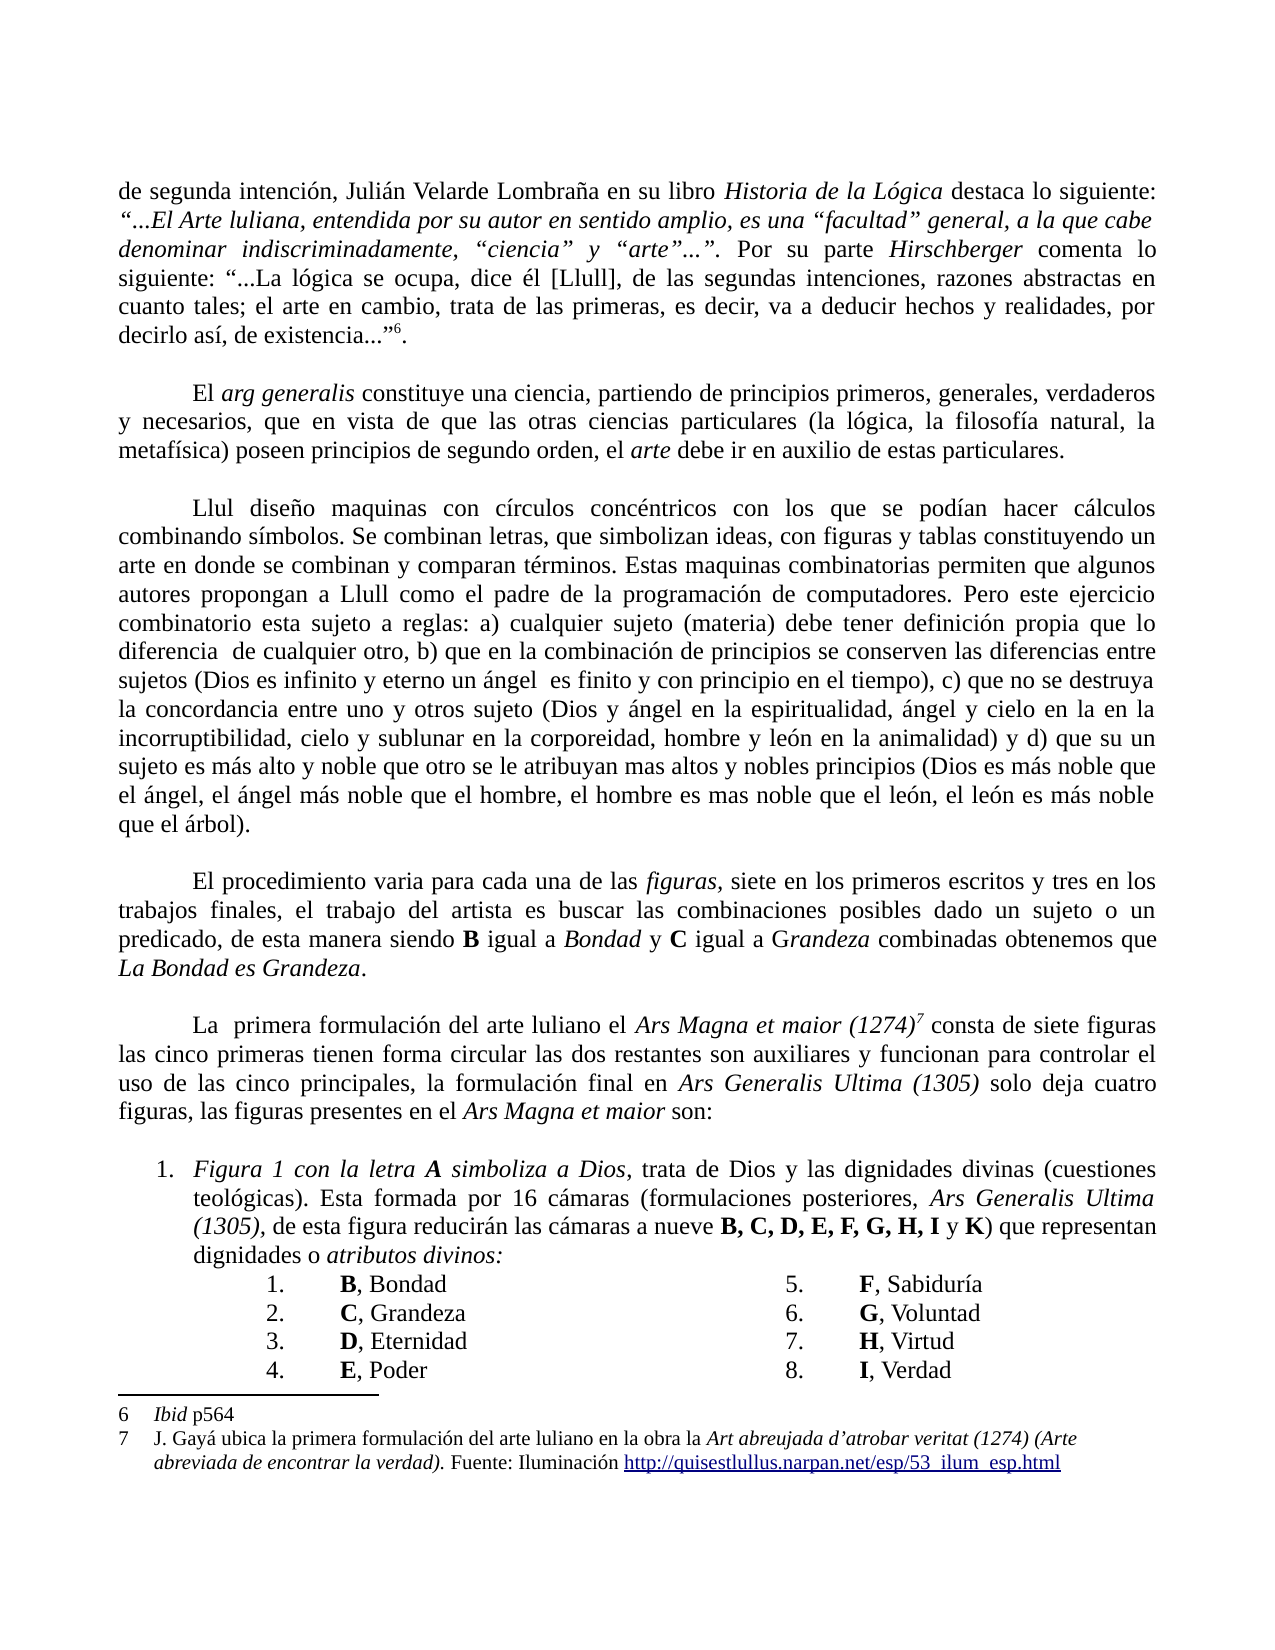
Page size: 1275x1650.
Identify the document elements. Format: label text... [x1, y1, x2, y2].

list B, Bondad [266, 1269, 637, 1298]
list D, Eternidad [266, 1326, 637, 1355]
list F, Sabiduría [785, 1269, 1157, 1298]
list Figura 1 con la letra A simboliza a Dios, trata de Dios y las dignidades divinas (cuestiones teológicas). Esta formada por 16 cámaras (formulaciones posteriores, Ars Generalis Ultima (1305), de esta figura reducirán las cámaras a nueve B, C, D, E, F, G, H, I y K) que representan dignidades o atributos divinos: [156, 1154, 1157, 1269]
text Ibid p564 [118, 1401, 1157, 1426]
text La primera formulación del arte luliano el Ars Magna et maior (1274) consta de siete figuras las cinco primeras tienen forma circular las dos restantes son auxiliares y funcionan para controlar el uso de las cinco principales, la formulación final en Ars Generalis Ultima (1305) solo deja cuatro figuras, las figuras presentes en el Ars Magna et maior son: [118, 1010, 1157, 1125]
list C, Grandeza [266, 1298, 637, 1326]
list G, Voluntad [785, 1298, 1157, 1326]
text de segunda intención, Julián Velarde Lombraña en su libro Historia de la Lógica destaca lo siguiente: “...El Arte luliana, entendida por su autor en sentido amplio, es una “facultad” general, a la que cabe denominar indiscriminadamente, “ciencia” y “arte”...”. Por su parte Hirschberger comenta lo siguiente: “...La lógica se ocupa, dice él [Llull], de las segundas intenciones, razones abstractas en cuanto tales; el arte en cambio, trata de las primeras, es decir, va a deducir hechos y realidades, por decirlo así, de existencia...”. [118, 176, 1157, 349]
text J. Gayá ubica la primera formulación del arte luliano en la obra la Art abreujada d’atrobar veritat (1274) (Arte abreviada de encontrar la verdad). Fuente: Iluminación http://quisestlullus.narpan.net/esp/53_ilum_esp.html [118, 1426, 1157, 1474]
list E, Poder [266, 1355, 637, 1384]
list I, Verdad [785, 1355, 1157, 1384]
text El arg generalis constituye una ciencia, partiendo de principios primeros, generales, verdaderos y necesarios, que en vista de que las otras ciencias particulares (la lógica, la filosofía natural, la metafísica) poseen principios de segundo orden, el arte debe ir en auxilio de estas particulares. [118, 378, 1157, 464]
text El procedimiento varia para cada una de las figuras, siete en los primeros escritos y tres en los trabajos finales, el trabajo del artista es buscar las combinaciones posibles dado un sujeto o un predicado, de esta manera siendo B igual a Bondad y C igual a Grandeza combinadas obtenemos que La Bondad es Grandeza. [118, 866, 1157, 981]
text Llul diseño maquinas con círculos concéntricos con los que se podían hacer cálculos combinando símbolos. Se combinan letras, que simbolizan ideas, con figuras y tablas constituyendo un arte en donde se combinan y comparan términos. Estas maquinas combinatorias permiten que algunos autores propongan a Llull como el padre de la programación de computadores. Pero este ejercicio combinatorio esta sujeto a reglas: a) cualquier sujeto (materia) debe tener definición propia que lo diferencia de cualquier otro, b) que en la combinación de principios se conserven las diferencias entre sujetos (Dios es infinito y eterno un ángel es finito y con principio en el tiempo), c) que no se destruya la concordancia entre uno y otros sujeto (Dios y ángel en la espiritualidad, ángel y cielo en la en la incorruptibilidad, cielo y sublunar en la corporeidad, hombre y león en la animalidad) y d) que su un sujeto es más alto y noble que otro se le atribuyan mas altos y nobles principios (Dios es más noble que el ángel, el ángel más noble que el hombre, el hombre es mas noble que el león, el león es más noble que el árbol). [118, 493, 1157, 838]
list H, Virtud [785, 1326, 1157, 1355]
